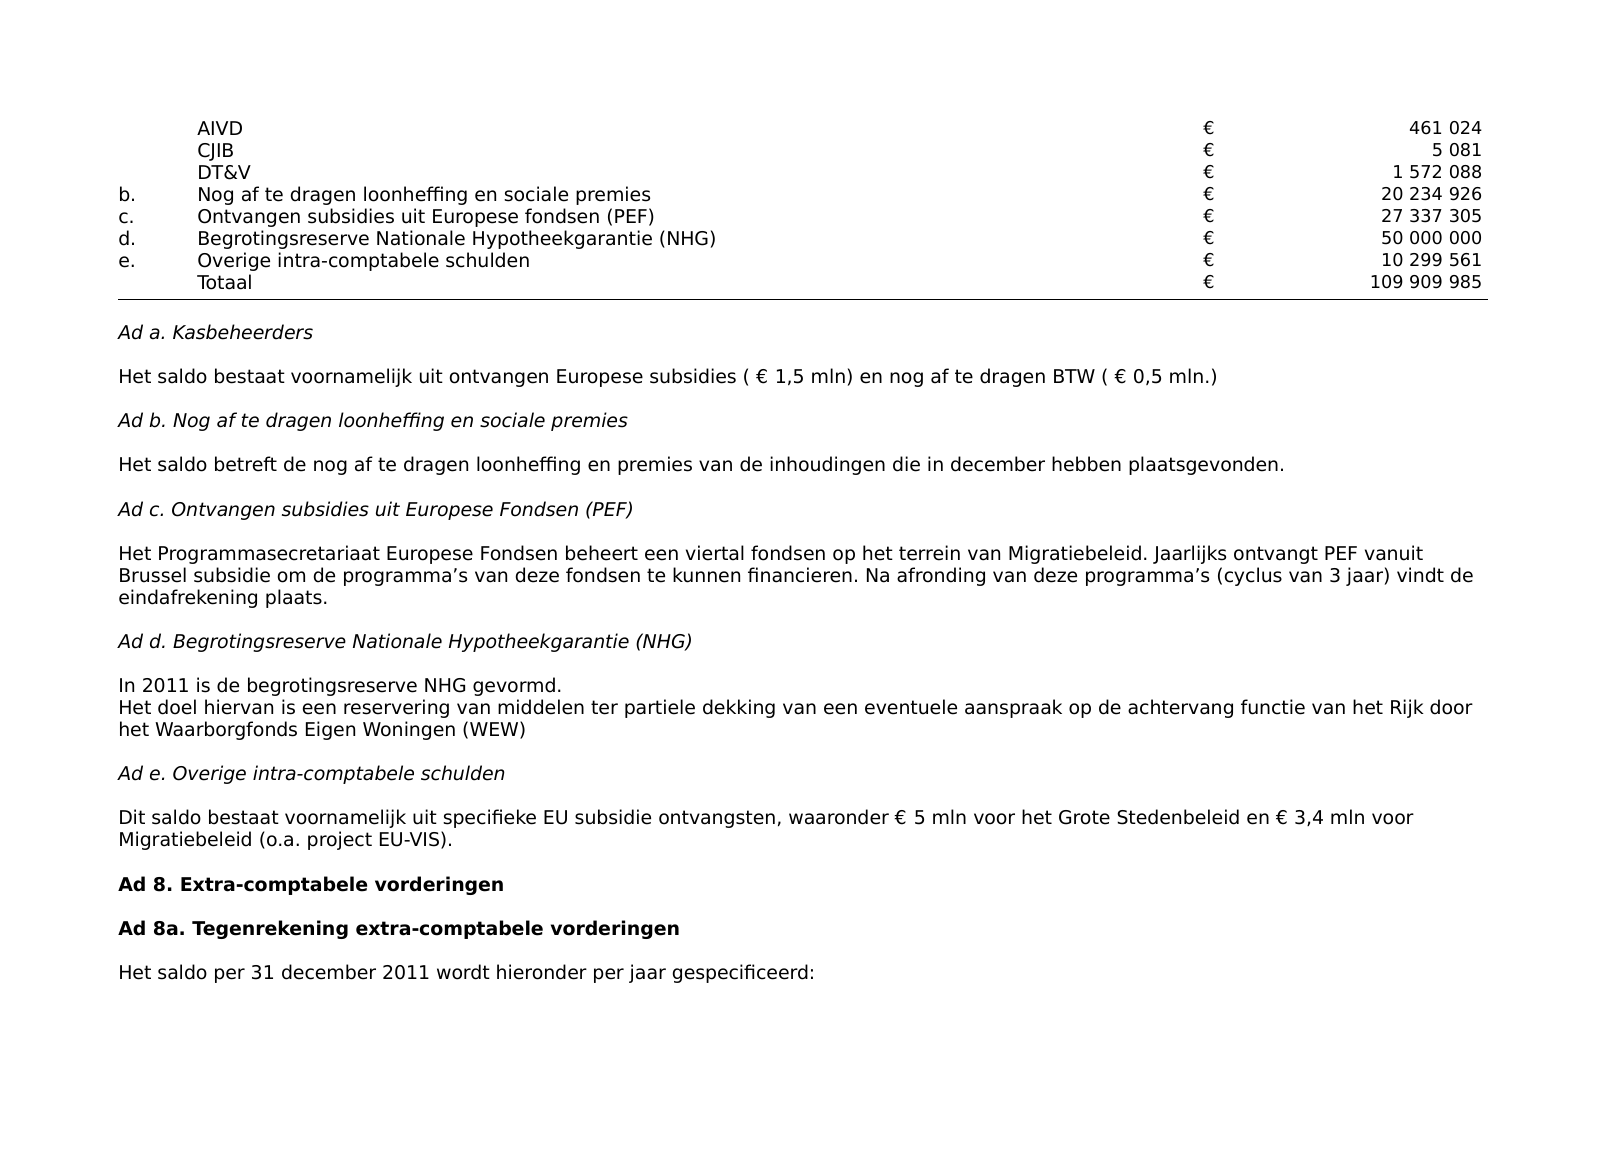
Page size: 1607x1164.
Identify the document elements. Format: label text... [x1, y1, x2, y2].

table_cell AIVD [191, 118, 1190, 140]
text Het Programmasecretariaat Europese Fondsen beheert een viertal fondsen op het terrein van Migratiebeleid. Jaarlijks ontvangt PEF vanuit Brussel subsidie om de programma’s van deze fondsen te kunnen financieren. Na afronding van deze programma’s (cyclus van 3 jaar) vindt de eindafrekening plaats. [118, 543, 1488, 609]
table_cell d. [118, 228, 191, 250]
table_cell [118, 162, 191, 184]
text Het saldo betreft de nog af te dragen loonheffing en premies van de inhoudingen die in december hebben plaatsgevonden. [118, 454, 1488, 476]
text In 2011 is de begrotingsreserve NHG gevormd. [118, 675, 1488, 697]
table_cell Ontvangen subsidies uit Europese fondsen (PEF) [191, 206, 1190, 228]
table_cell Overige intra-comptabele schulden [191, 250, 1190, 272]
table_cell € [1190, 140, 1220, 162]
table_cell € [1190, 118, 1220, 140]
table_cell € [1190, 184, 1220, 206]
table_cell 109 909 985 [1220, 272, 1488, 299]
subtitle Ad e. Overige intra-comptabele schulden [118, 763, 1488, 785]
table_cell DT&V [191, 162, 1190, 184]
table_cell € [1190, 206, 1220, 228]
subtitle Ad d. Begrotingsreserve Nationale Hypotheekgarantie (NHG) [118, 631, 1488, 653]
text Het doel hiervan is een reservering van middelen ter partiele dekking van een eventuele aanspraak op de achtervang functie van het Rijk door het Waarborgfonds Eigen Woningen (WEW) [118, 697, 1488, 741]
subtitle Ad a. Kasbeheerders [118, 322, 1488, 344]
table_cell c. [118, 206, 191, 228]
table_cell 10 299 561 [1220, 250, 1488, 272]
table_cell b. [118, 184, 191, 206]
table_cell Totaal [191, 272, 1190, 299]
table_cell 5 081 [1220, 140, 1488, 162]
table_cell Begrotingsreserve Nationale Hypotheekgarantie (NHG) [191, 228, 1190, 250]
table_cell Nog af te dragen loonheffing en sociale premies [191, 184, 1190, 206]
table_cell 20 234 926 [1220, 184, 1488, 206]
table_cell [118, 272, 191, 299]
table_cell [118, 118, 191, 140]
subtitle Ad 8. Extra-comptabele vorderingen [118, 873, 1488, 895]
subtitle Ad 8a. Tegenrekening extra-comptabele vorderingen [118, 918, 1488, 939]
table_cell CJIB [191, 140, 1190, 162]
table_cell 461 024 [1220, 118, 1488, 140]
table_cell € [1190, 228, 1220, 250]
table_cell 1 572 088 [1220, 162, 1488, 184]
text Het saldo per 31 december 2011 wordt hieronder per jaar gespecificeerd: [118, 962, 1488, 984]
table_cell e. [118, 250, 191, 272]
text Het saldo bestaat voornamelijk uit ontvangen Europese subsidies ( € 1,5 mln) en nog af te dragen BTW ( € 0,5 mln.) [118, 366, 1488, 388]
table_cell € [1190, 250, 1220, 272]
subtitle Ad c. Ontvangen subsidies uit Europese Fondsen (PEF) [118, 498, 1488, 521]
text Dit saldo bestaat voornamelijk uit specifieke EU subsidie ontvangsten, waaronder € 5 mln voor het Grote Stedenbeleid en € 3,4 mln voor Migratiebeleid (o.a. project EU-VIS). [118, 807, 1488, 851]
subtitle Ad b. Nog af te dragen loonheffing en sociale premies [118, 410, 1488, 432]
table_cell 27 337 305 [1220, 206, 1488, 228]
table_cell € [1190, 272, 1220, 299]
table_cell [118, 140, 191, 162]
table_cell 50 000 000 [1220, 228, 1488, 250]
table_cell € [1190, 162, 1220, 184]
